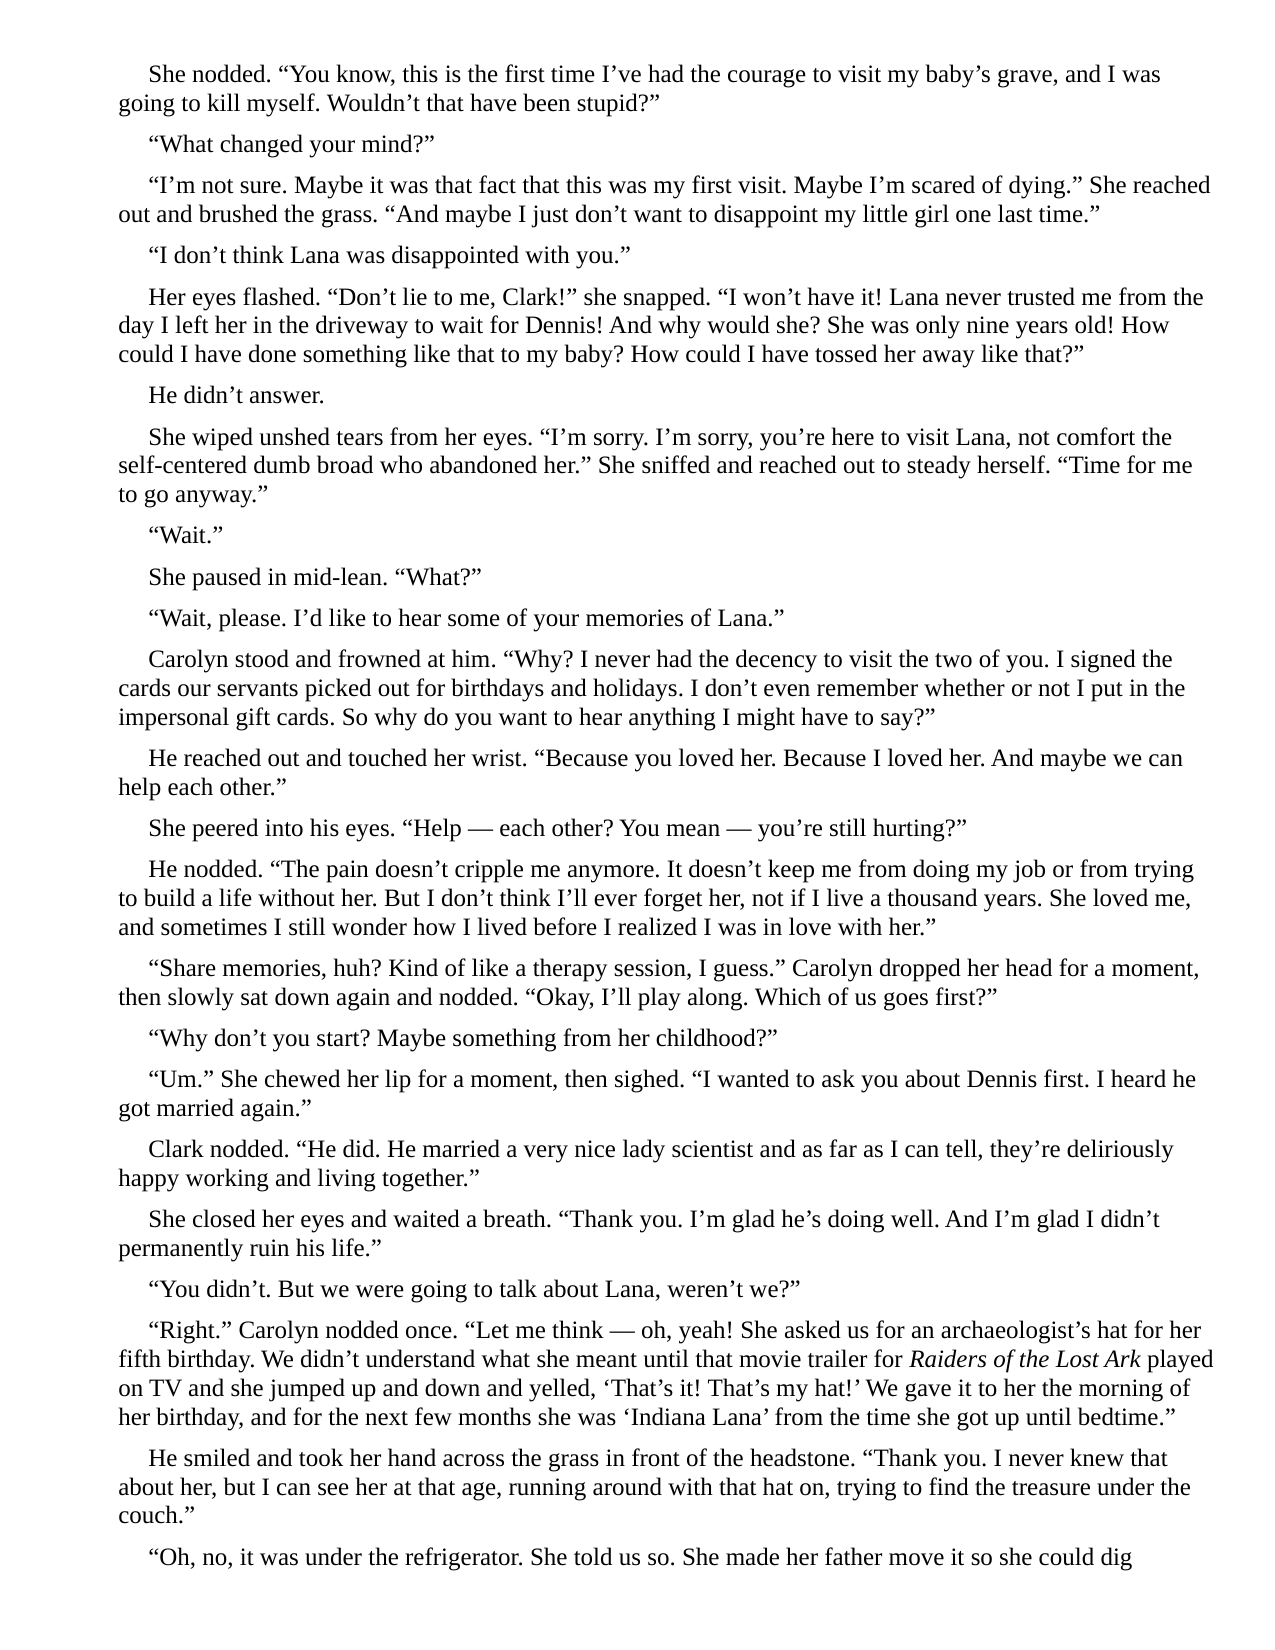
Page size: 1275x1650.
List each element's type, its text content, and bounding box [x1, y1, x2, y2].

text “I don’t think Lana was disappointed with you.” [118, 240, 1216, 269]
text She paused in mid-lean. “What?” [118, 562, 1216, 590]
text “I’m not sure. Maybe it was that fact that this was my first visit. Maybe I’m scared of dying.” She reached out and brushed the grass. “And maybe I just don’t want to disappoint my little girl one last time.” [118, 170, 1216, 228]
text “Um.” She chewed her lip for a moment, then sighed. “I wanted to ask you about Dennis first. I heard he got married again.” [118, 1064, 1216, 1122]
text He nodded. “The pain doesn’t cripple me anymore. It doesn’t keep me from doing my job or from trying to build a life without her. But I don’t think I’ll ever forget her, not if I live a thousand years. She loved me, and sometimes I still wonder how I lived before I realized I was in love with her.” [118, 854, 1216, 940]
text She closed her eyes and waited a breath. “Thank you. I’m glad he’s doing well. And I’m glad I didn’t permanently ruin his life.” [118, 1204, 1216, 1262]
text “Oh, no, it was under the refrigerator. She told us so. She made her father move it so she could dig [118, 1542, 1216, 1570]
text He reached out and touched her wrist. “Because you loved her. Because I loved her. And maybe we can help each other.” [118, 743, 1216, 800]
text Carolyn stood and frowned at him. “Why? I never had the decency to visit the two of you. I signed the cards our servants picked out for birthdays and holidays. I don’t even remember whether or not I put in the impersonal gift cards. So why do you want to hear anything I might have to say?” [118, 644, 1216, 730]
text “Wait.” [118, 520, 1216, 549]
text She nodded. “You know, this is the first time I’ve had the courage to visit my baby’s grave, and I was going to kill myself. Wouldn’t that have been stupid?” [118, 59, 1216, 117]
text She peered into his eyes. “Help — each other? You mean — you’re still hurting?” [118, 813, 1216, 842]
text He smiled and took her hand across the grass in front of the headstone. “Thank you. I never knew that about her, but I can see her at that age, running around with that hat on, trying to find the treasure under the couch.” [118, 1443, 1216, 1529]
text “What changed your mind?” [118, 129, 1216, 158]
text Her eyes flashed. “Don’t lie to me, Clark!” she snapped. “I won’t have it! Lana never trusted me from the day I left her in the driveway to wait for Dennis! And why would she? She was only nine years old! How could I have done something like that to my baby? How could I have tossed her away like that?” [118, 282, 1216, 368]
text “You didn’t. But we were going to talk about Lana, weren’t we?” [118, 1274, 1216, 1303]
text He didn’t answer. [118, 380, 1216, 409]
text “Right.” Carolyn nodded once. “Let me think — oh, yeah! She asked us for an archaeologist’s hat for her fifth birthday. We didn’t understand what she meant until that movie trailer for Raiders of the Lost Ark played on TV and she jumped up and down and yelled, ‘That’s it! That’s my hat!’ We gave it to her the morning of her birthday, and for the next few months she was ‘Indiana Lana’ from the time she got up until bedtime.” [118, 1315, 1216, 1430]
text She wiped unshed tears from her eyes. “I’m sorry. I’m sorry, you’re here to visit Lana, not comfort the self-centered dumb broad who abandoned her.” She sniffed and reached out to steady herself. “Time for me to go anyway.” [118, 422, 1216, 508]
text “Wait, please. I’d like to hear some of your memories of Lana.” [118, 603, 1216, 632]
text “Share memories, huh? Kind of like a therapy session, I guess.” Carolyn dropped her head for a moment, then slowly sat down again and nodded. “Okay, I’ll play along. Which of us goes first?” [118, 953, 1216, 1010]
text “Why don’t you start? Maybe something from her childhood?” [118, 1023, 1216, 1052]
text Clark nodded. “He did. He married a very nice lady scientist and as far as I can tell, they’re deliriously happy working and living together.” [118, 1134, 1216, 1192]
